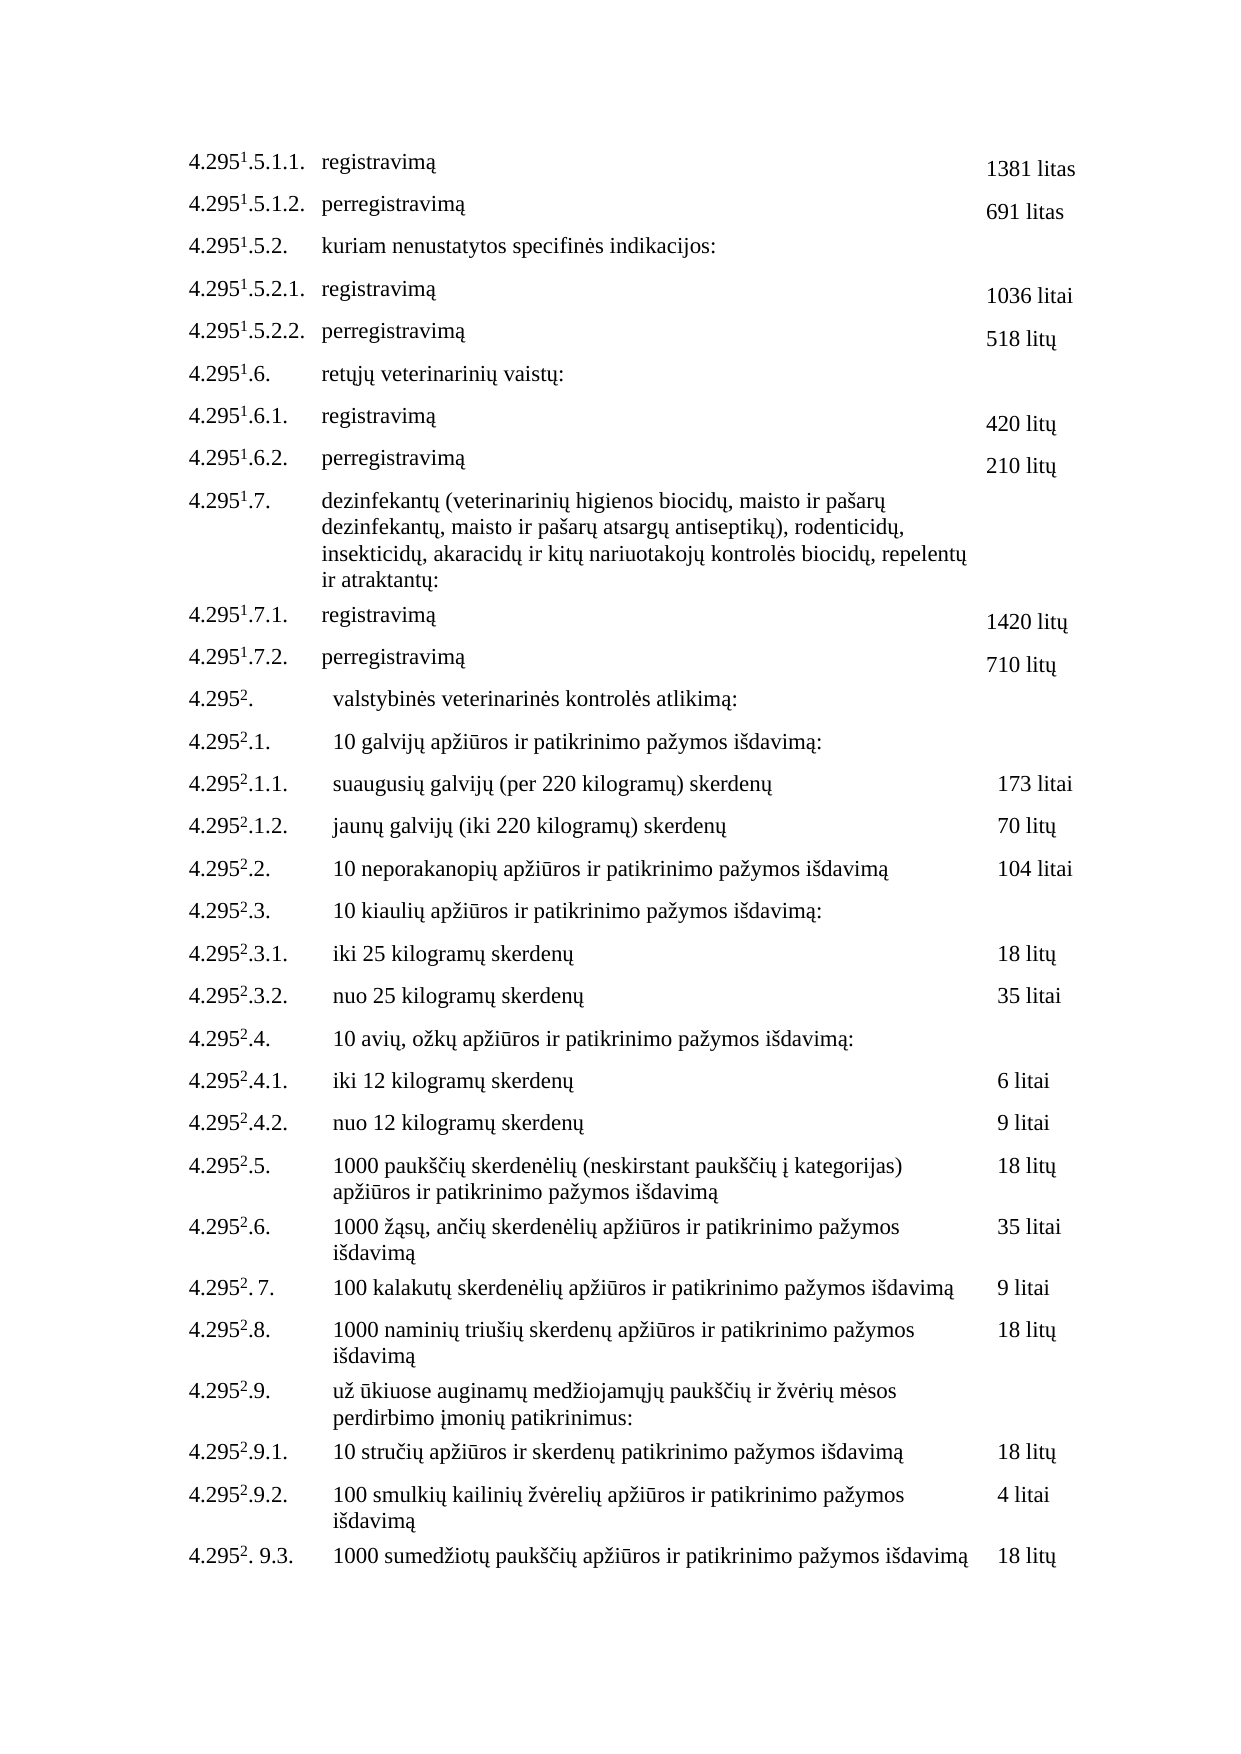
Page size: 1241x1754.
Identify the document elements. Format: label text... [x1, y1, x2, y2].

table_cell 6 litai [986, 1067, 1148, 1109]
table_cell 9 litai [986, 1109, 1148, 1152]
table_cell dezinfekantų (veterinarinių higienos biocidų, maisto ir pašarų dezinfekantų, maisto ir pašarų atsargų antiseptikų), rodenticidų, insekticidų, akaracidų ir kitų nariuotakojų kontrolės biocidų, repelentų ir atraktantų: [321, 487, 986, 601]
table_cell [986, 487, 1148, 601]
table_cell 4.2952.3. [177, 898, 321, 940]
table_cell 10 neporakanopių apžiūros ir patikrinimo pažymos išdavimą [321, 855, 986, 897]
table_cell perregistravimą [321, 445, 986, 487]
table_cell 100 kalakutų skerdenėlių apžiūros ir patikrinimo pažymos išdavimą [321, 1274, 986, 1316]
table_cell 18 litų [986, 1152, 1148, 1213]
table_cell 710 litų [986, 643, 1148, 685]
table_cell 4.2952.9.1. [177, 1438, 321, 1481]
table_cell 4.2951.7.1. [177, 601, 321, 643]
table_cell 18 litų [986, 1438, 1148, 1481]
table_cell 4.2952.6. [177, 1213, 321, 1274]
table_cell retųjų veterinarinių vaistų: [321, 360, 986, 402]
table_cell 4.2952.1.2. [177, 813, 321, 855]
table_cell 4.2952.4.1. [177, 1067, 321, 1109]
table_cell 35 litai [986, 982, 1148, 1024]
table_cell nuo 25 kilogramų skerdenų [321, 982, 986, 1024]
table_cell 4.2952.3.2. [177, 982, 321, 1024]
table_cell 10 avių, ožkų apžiūros ir patikrinimo pažymos išdavimą: [321, 1025, 986, 1067]
table_cell 4.2952. 7. [177, 1274, 321, 1316]
table_cell 691 litas [986, 190, 1148, 232]
table_cell perregistravimą [321, 643, 986, 685]
table_cell 4 litai [986, 1481, 1148, 1542]
table_cell 100 smulkių kailinių žvėrelių apžiūros ir patikrinimo pažymos išdavimą [321, 1481, 986, 1542]
table_cell 4.2952.4.2. [177, 1109, 321, 1152]
table_cell [986, 728, 1148, 770]
table_cell 4.2952.3.1. [177, 940, 321, 982]
table_cell [986, 1377, 1148, 1438]
table_cell 4.2952.9. [177, 1377, 321, 1438]
table_cell 518 litų [986, 317, 1148, 360]
table_cell už ūkiuose auginamų medžiojamųjų paukščių ir žvėrių mėsos perdirbimo įmonių patikrinimus: [321, 1377, 986, 1438]
table_cell 420 litų [986, 402, 1148, 444]
table_cell 4.2952. [177, 685, 321, 728]
table_cell 4.2951.6. [177, 360, 321, 402]
table_cell 1000 naminių triušių skerdenų apžiūros ir patikrinimo pažymos išdavimą [321, 1316, 986, 1377]
table_cell perregistravimą [321, 317, 986, 360]
table_cell iki 25 kilogramų skerdenų [321, 940, 986, 982]
table_cell 4.2952.5. [177, 1152, 321, 1213]
table_cell suaugusių galvijų (per 220 kilogramų) skerdenų [321, 770, 986, 813]
table_cell 4.2952.9.2. [177, 1481, 321, 1542]
table_cell 4.2952.2. [177, 855, 321, 897]
table_cell 4.2951.5.2. [177, 233, 321, 275]
table_cell 18 litų [986, 940, 1148, 982]
table_cell [986, 360, 1148, 402]
table_cell nuo 12 kilogramų skerdenų [321, 1109, 986, 1152]
table_cell registravimą [321, 601, 986, 643]
table_cell 18 litų [986, 1316, 1148, 1377]
table_cell 10 kiaulių apžiūros ir patikrinimo pažymos išdavimą: [321, 898, 986, 940]
table_cell 4.2951.6.1. [177, 402, 321, 444]
table_cell 173 litai [986, 770, 1148, 813]
table_cell perregistravimą [321, 190, 986, 232]
table_cell 4.2951.5.2.1. [177, 275, 321, 317]
table_cell 4.2952.1. [177, 728, 321, 770]
table_cell 4.2951.7.2. [177, 643, 321, 685]
table_cell kuriam nenustatytos specifinės indikacijos: [321, 233, 986, 275]
table_cell [986, 685, 1148, 728]
table_cell 4.2951.5.1.2. [177, 190, 321, 232]
table_cell 4.2952.1.1. [177, 770, 321, 813]
table_cell registravimą [321, 148, 986, 190]
table_cell 4.2951.6.2. [177, 445, 321, 487]
table_cell registravimą [321, 402, 986, 444]
table_cell 4.2952.4. [177, 1025, 321, 1067]
table_cell 4.2951.7. [177, 487, 321, 601]
table_cell 70 litų [986, 813, 1148, 855]
table_cell 9 litai [986, 1274, 1148, 1316]
table_cell 1000 žąsų, ančių skerdenėlių apžiūros ir patikrinimo pažymos išdavimą [321, 1213, 986, 1274]
table_cell 18 litų [986, 1542, 1148, 1584]
table_cell 4.2952. 9.3. [177, 1542, 321, 1584]
table_cell valstybinės veterinarinės kontrolės atlikimą: [321, 685, 986, 728]
table_cell 4.2952.8. [177, 1316, 321, 1377]
table_cell registravimą [321, 275, 986, 317]
table_cell 1000 sumedžiotų paukščių apžiūros ir patikrinimo pažymos išdavimą [321, 1542, 986, 1584]
table_cell 210 litų [986, 445, 1148, 487]
table_cell jaunų galvijų (iki 220 kilogramų) skerdenų [321, 813, 986, 855]
table_cell 104 litai [986, 855, 1148, 897]
table_cell 4.2951.5.1.1. [177, 148, 321, 190]
table_cell 1381 litas [986, 148, 1148, 190]
table_cell 10 galvijų apžiūros ir patikrinimo pažymos išdavimą: [321, 728, 986, 770]
table_cell [986, 1025, 1148, 1067]
table_cell 1000 paukščių skerdenėlių (neskirstant paukščių į kategorijas) apžiūros ir patikrinimo pažymos išdavimą [321, 1152, 986, 1213]
table_cell 1036 litai [986, 275, 1148, 317]
table_cell iki 12 kilogramų skerdenų [321, 1067, 986, 1109]
table_cell 4.2951.5.2.2. [177, 317, 321, 360]
table_cell 35 litai [986, 1213, 1148, 1274]
table_cell [986, 233, 1148, 275]
table_cell [986, 898, 1148, 940]
table_cell 10 stručių apžiūros ir skerdenų patikrinimo pažymos išdavimą [321, 1438, 986, 1481]
table_cell 1420 litų [986, 601, 1148, 643]
